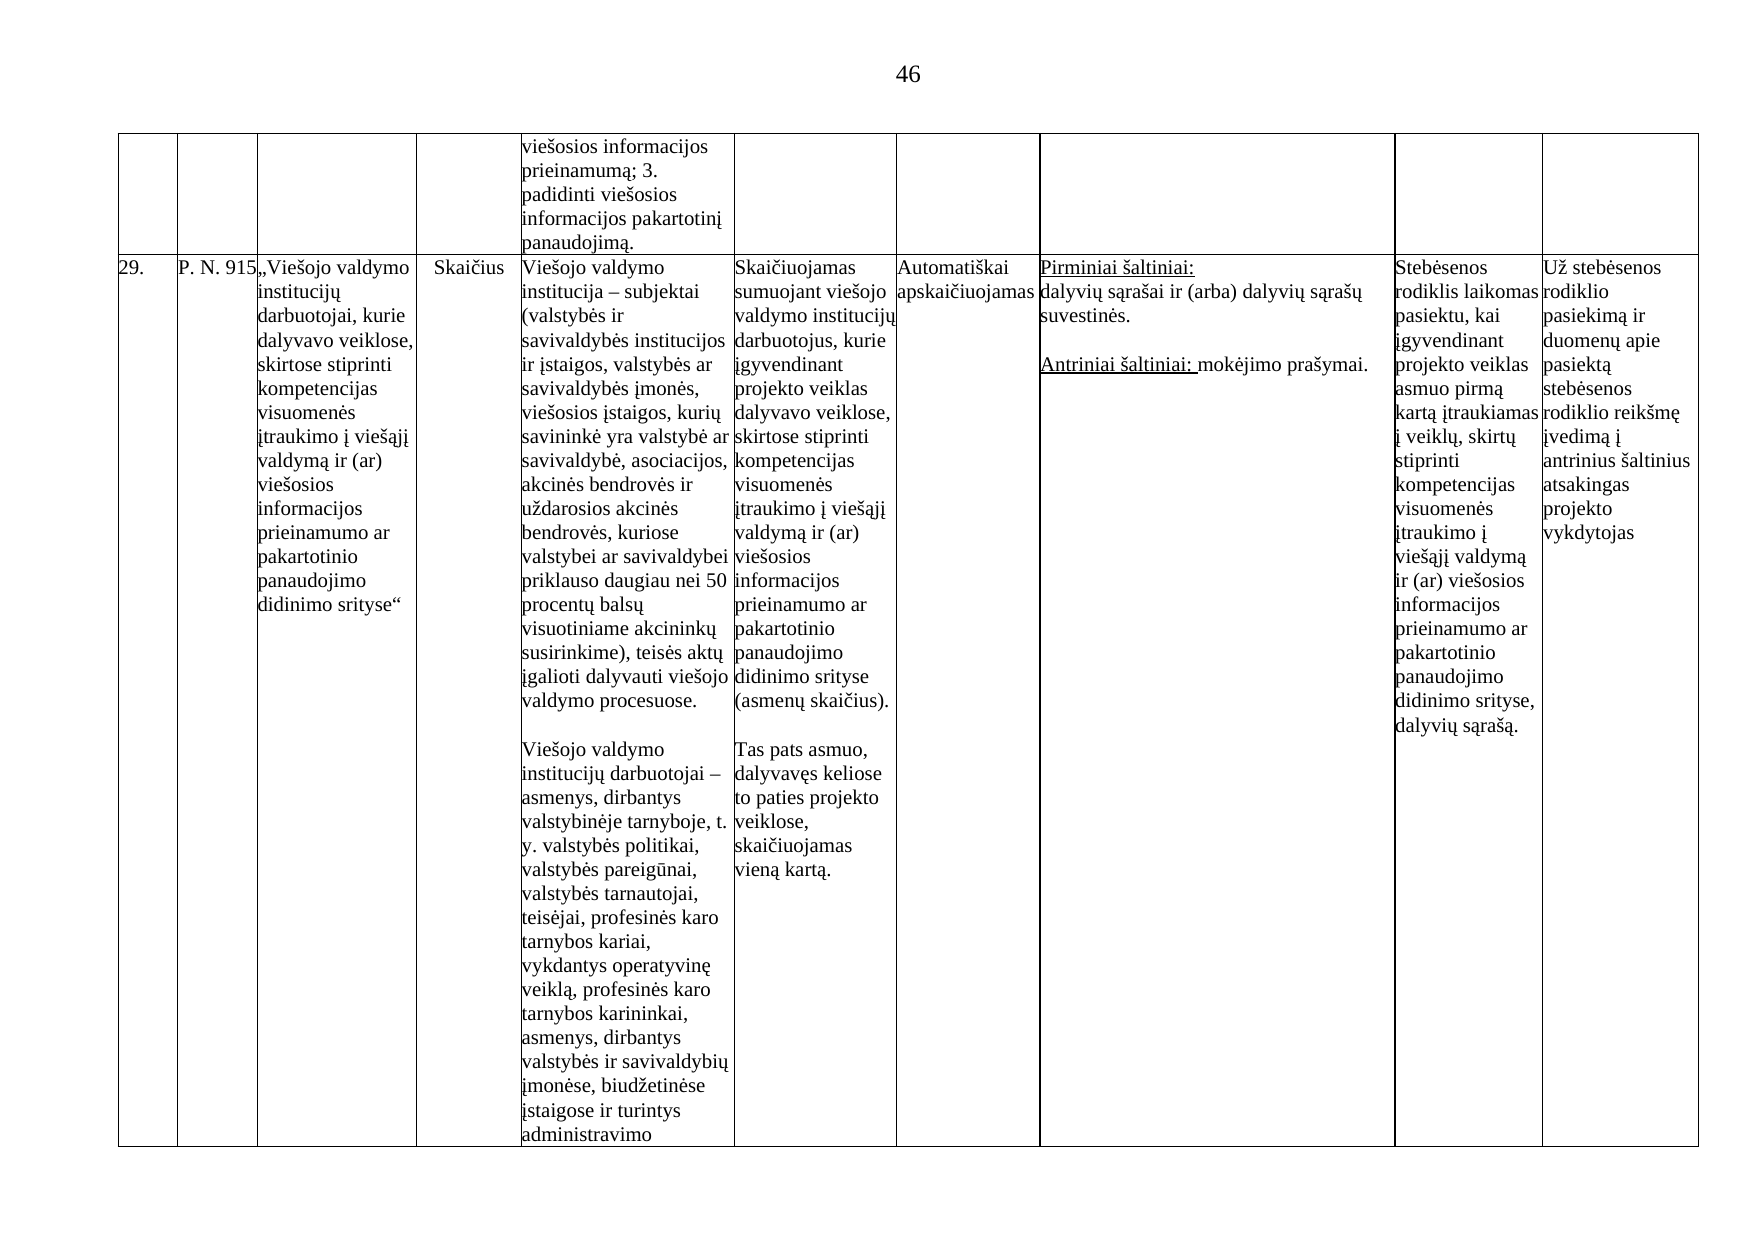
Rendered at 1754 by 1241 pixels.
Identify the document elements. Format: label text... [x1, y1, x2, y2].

table_cell [1041, 134, 1394, 254]
table_cell Už stebėsenos rodiklio pasiekimą ir duomenų apie pasiektą stebėsenos rodiklio reikšmę įvedimą į antrinius šaltinius atsakingas projekto vykdytojas [1543, 255, 1698, 1146]
table_cell [1396, 134, 1542, 254]
table_cell Pirminiai šaltiniai: dalyvių sąrašai ir (arba) dalyvių sąrašų suvestinės. Antriniai šaltiniai: mokėjimo prašymai. [1041, 255, 1394, 1146]
table_cell [119, 134, 177, 254]
table_cell Automatiškai apskaičiuojamas [897, 255, 1039, 1146]
table_cell Skaičius [417, 255, 521, 1146]
table_cell [178, 134, 257, 254]
table_cell Stebėsenos rodiklis laikomas pasiektu, kai įgyvendinant projekto veiklas asmuo pirmą kartą įtraukiamas į veiklų, skirtų stiprinti kompetencijas visuomenės įtraukimo į viešąjį valdymą ir (ar) viešosios informacijos prieinamumo ar pakartotinio panaudojimo didinimo srityse, dalyvių sąrašą. [1396, 255, 1542, 1146]
table_cell [258, 134, 416, 254]
table_cell Viešojo valdymo institucija – subjektai (valstybės ir savivaldybės institucijos ir įstaigos, valstybės ar savivaldybės įmonės, viešosios įstaigos, kurių savininkė yra valstybė ar savivaldybė, asociacijos, akcinės bendrovės ir uždarosios akcinės bendrovės, kuriose valstybei ar savivaldybei priklauso daugiau nei 50 procentų balsų visuotiniame akcininkų susirinkime), teisės aktų įgalioti dalyvauti viešojo valdymo procesuose. Viešojo valdymo institucijų darbuotojai – asmenys, dirbantys valstybinėje tarnyboje, t. y. valstybės politikai, valstybės pareigūnai, valstybės tarnautojai, teisėjai, profesinės karo tarnybos kariai, vykdantys operatyvinę veiklą, profesinės karo tarnybos karininkai, asmenys, dirbantys valstybės ir savivaldybių įmonėse, biudžetinėse įstaigose ir turintys administravimo [522, 255, 734, 1146]
table_cell P. N. 915 [178, 255, 257, 1146]
table_cell [1543, 134, 1698, 254]
table_cell „Viešojo valdymo institucijų darbuotojai, kurie dalyvavo veiklose, skirtose stiprinti kompetencijas visuomenės įtraukimo į viešąjį valdymą ir (ar) viešosios informacijos prieinamumo ar pakartotinio panaudojimo didinimo srityse“ [258, 255, 416, 1146]
table_cell viešosios informacijos prieinamumą; 3. padidinti viešosios informacijos pakartotinį panaudojimą. [522, 134, 734, 254]
table_cell [735, 134, 896, 254]
table_cell 29. [119, 255, 177, 1146]
table_cell [417, 134, 521, 254]
table_cell [897, 134, 1039, 254]
table_cell Skaičiuojamas sumuojant viešojo valdymo institucijų darbuotojus, kurie įgyvendinant projekto veiklas dalyvavo veiklose, skirtose stiprinti kompetencijas visuomenės įtraukimo į viešąjį valdymą ir (ar) viešosios informacijos prieinamumo ar pakartotinio panaudojimo didinimo srityse (asmenų skaičius). Tas pats asmuo, dalyvavęs keliose to paties projekto veiklose, skaičiuojamas vieną kartą. [735, 255, 896, 1146]
